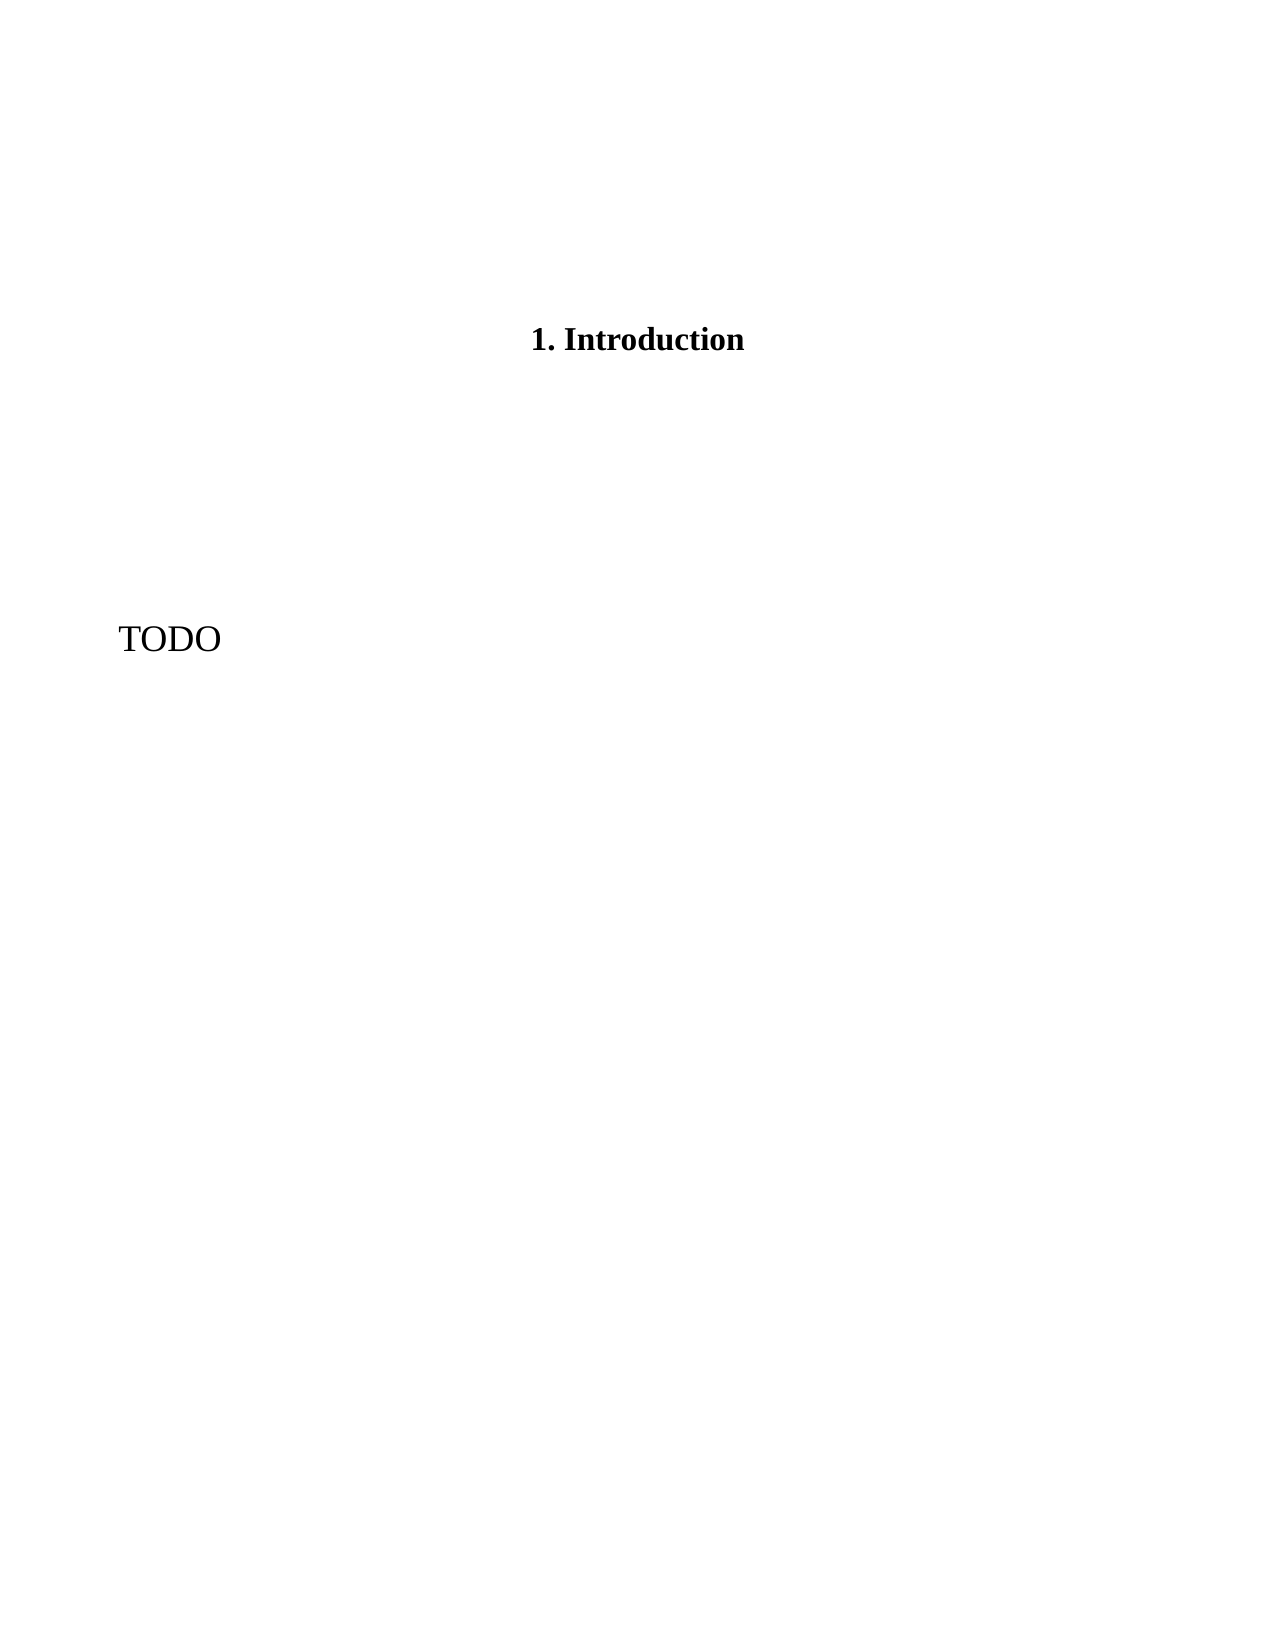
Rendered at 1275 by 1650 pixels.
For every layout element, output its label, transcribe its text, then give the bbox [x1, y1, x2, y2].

text TODO [118, 616, 1157, 659]
text 1. Introduction [118, 319, 1157, 358]
